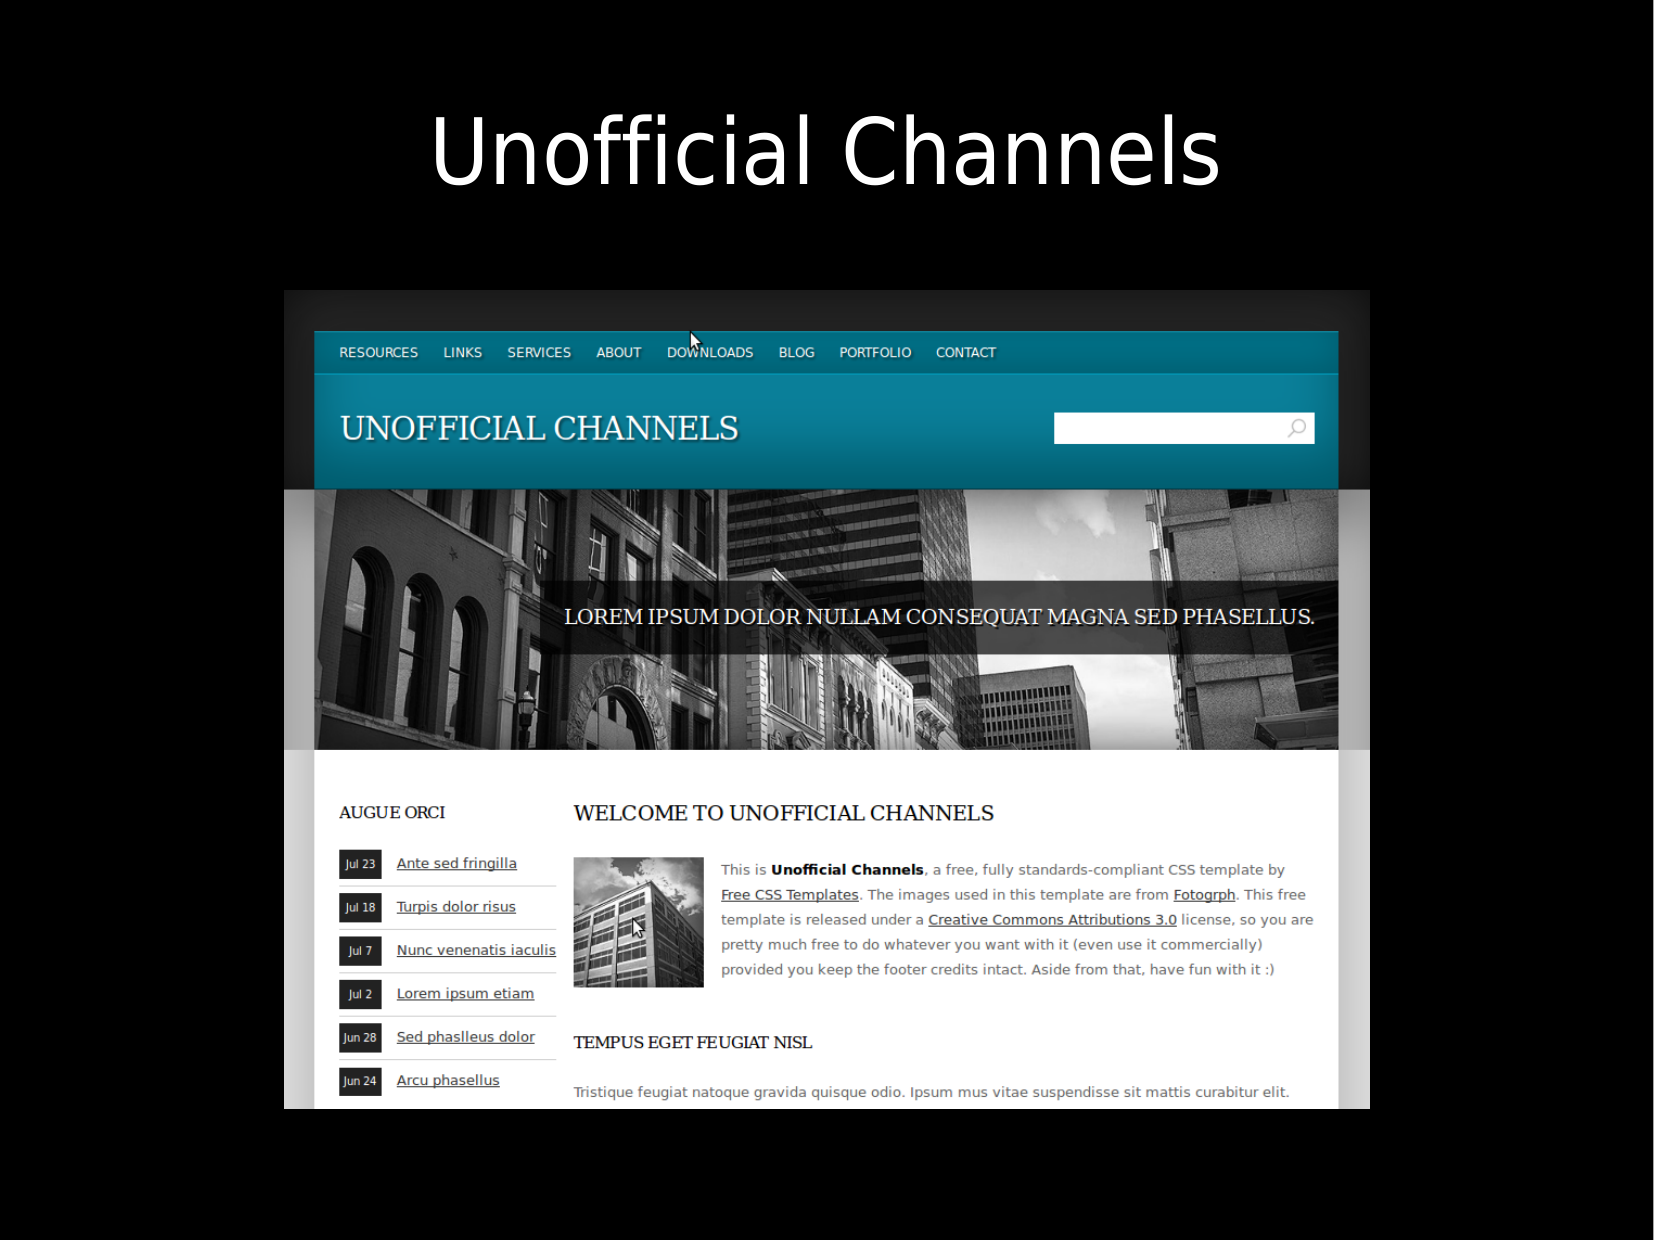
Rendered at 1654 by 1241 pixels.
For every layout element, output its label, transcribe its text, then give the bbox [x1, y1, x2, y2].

title Unofficial Channels [82, 49, 1571, 257]
picture [284, 290, 1370, 1109]
